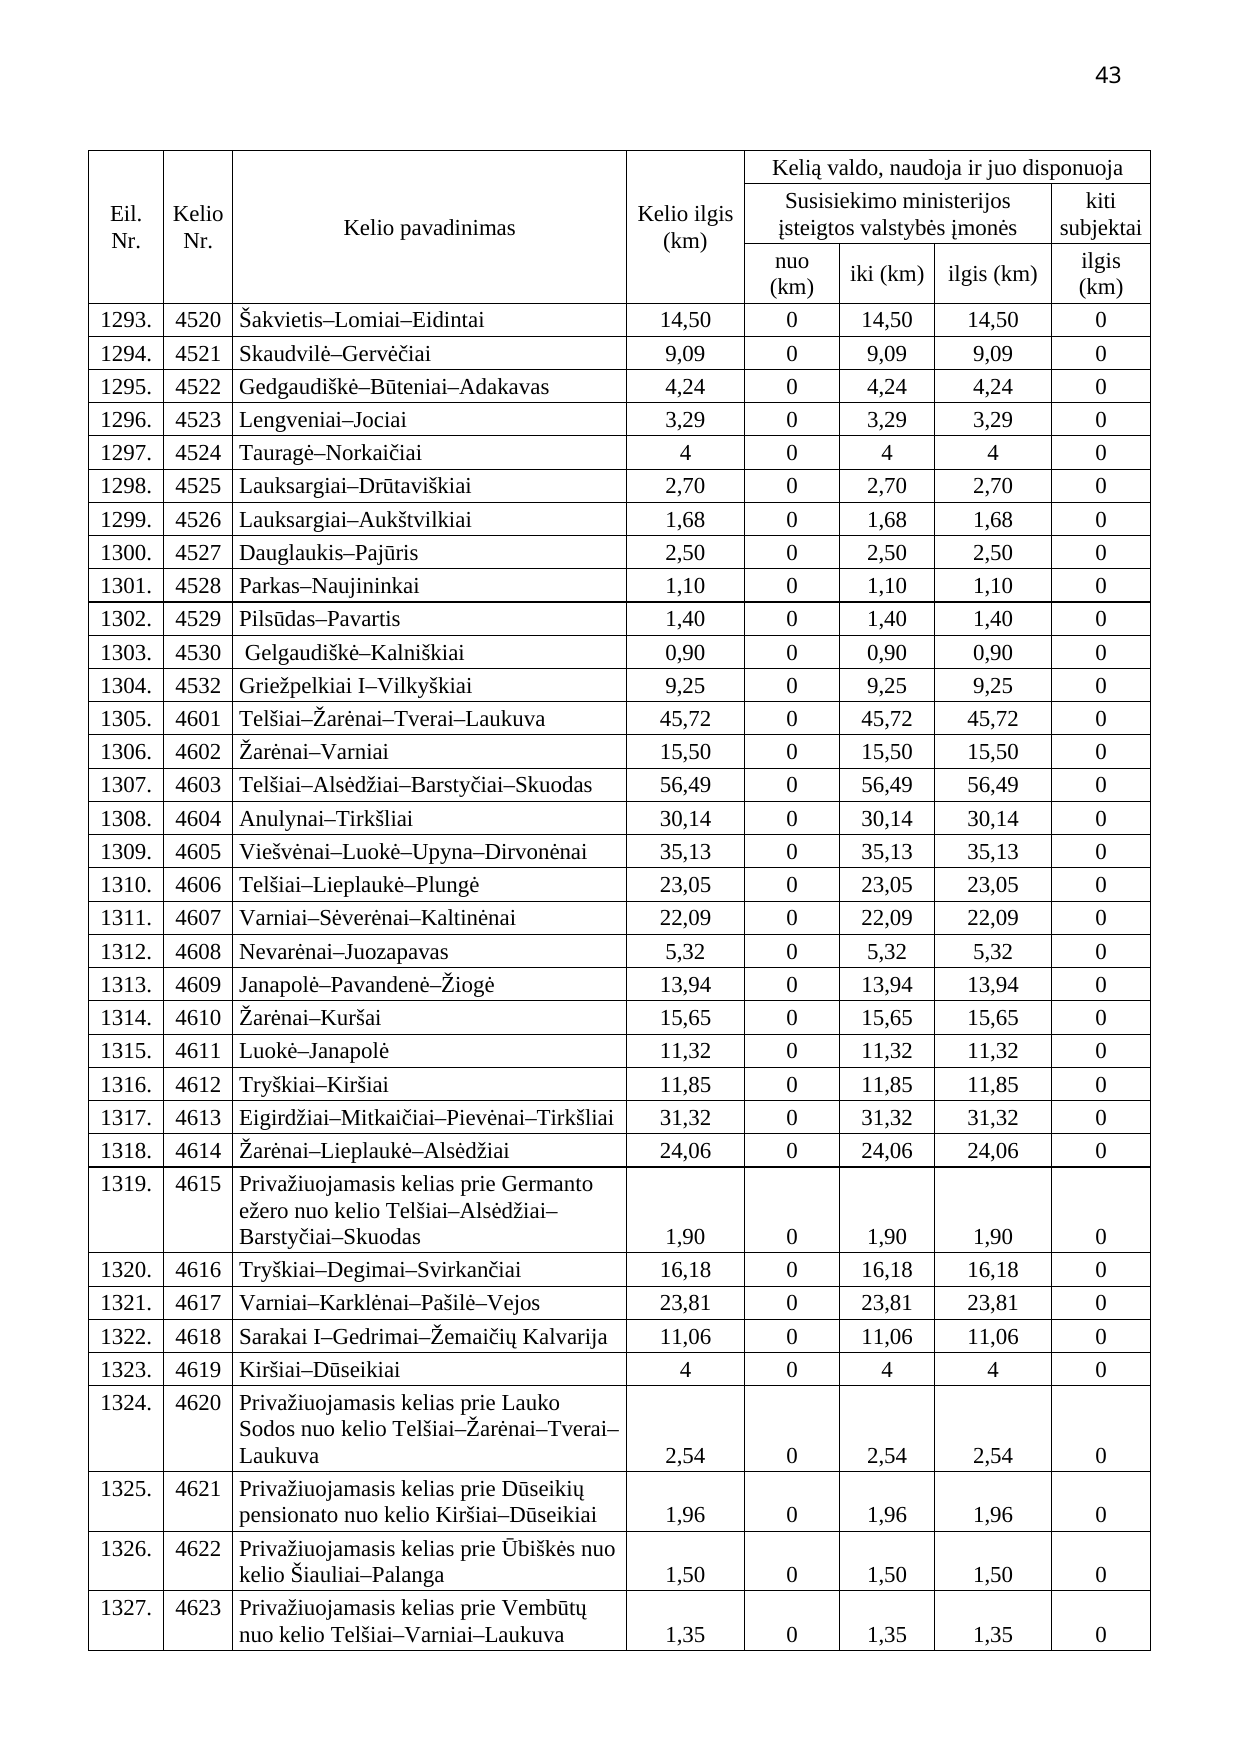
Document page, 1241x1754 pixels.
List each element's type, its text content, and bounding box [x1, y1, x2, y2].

table_cell 35,13 [840, 835, 934, 867]
table_cell 1312. [89, 935, 163, 967]
table_cell 11,06 [935, 1320, 1051, 1352]
table_cell 9,25 [840, 669, 934, 701]
table_cell 2,70 [840, 470, 934, 502]
table_cell 4528 [164, 569, 232, 601]
table_cell Kiršiai–Dūseikiai [233, 1353, 626, 1385]
table_cell 0 [745, 1001, 839, 1033]
table_cell 0 [1052, 1068, 1150, 1100]
table_cell 23,81 [935, 1287, 1051, 1319]
table_cell 1307. [89, 769, 163, 801]
table_cell 1,90 [840, 1168, 934, 1252]
table_cell 1296. [89, 403, 163, 435]
table_cell 0 [745, 436, 839, 468]
table_cell Skaudvilė–Gervėčiai [233, 337, 626, 369]
table_cell Žarėnai–Lieplaukė–Alsėdžiai [233, 1134, 626, 1166]
table_cell Telšiai–Alsėdžiai–Barstyčiai–Skuodas [233, 769, 626, 801]
table_cell 56,49 [627, 769, 744, 801]
table_cell 9,09 [627, 337, 744, 369]
table_cell 4622 [164, 1532, 232, 1590]
table_cell 0 [1052, 636, 1150, 668]
table_cell 4604 [164, 802, 232, 834]
table_cell 1,68 [935, 503, 1051, 535]
table_cell 1,35 [935, 1591, 1051, 1650]
table_cell 0 [1052, 1101, 1150, 1133]
table_cell 0 [1052, 769, 1150, 801]
table_cell Lengveniai–Jociai [233, 403, 626, 435]
table_cell 4526 [164, 503, 232, 535]
table_cell Žarėnai–Varniai [233, 735, 626, 768]
table_cell 0 [745, 1101, 839, 1133]
table_cell 31,32 [627, 1101, 744, 1133]
table_cell 24,06 [840, 1134, 934, 1166]
table_cell 0 [745, 769, 839, 801]
table_cell 9,25 [627, 669, 744, 701]
table_cell 0 [1052, 1320, 1150, 1352]
table_cell 0 [745, 868, 839, 901]
table_cell 4623 [164, 1591, 232, 1650]
table_cell Privažiuojamasis kelias prie Germanto ežero nuo kelio Telšiai–Alsėdžiai–Barstyčiai–Skuodas [233, 1168, 626, 1252]
table_cell 1294. [89, 337, 163, 369]
table_cell 0 [745, 304, 839, 336]
table_cell 1324. [89, 1386, 163, 1471]
table_cell 4621 [164, 1472, 232, 1531]
table_cell 0 [745, 636, 839, 668]
table_cell 1,50 [627, 1532, 744, 1590]
table_cell Lauksargiai–Aukštvilkiai [233, 503, 626, 535]
table_cell 1,40 [627, 603, 744, 635]
table_cell 4601 [164, 702, 232, 734]
table_cell 0 [745, 470, 839, 502]
table_cell Privažiuojamasis kelias prie Ūbiškės nuo kelio Šiauliai–Palanga [233, 1532, 626, 1590]
table_cell 22,09 [627, 902, 744, 934]
table_cell 1314. [89, 1001, 163, 1033]
table_cell 4,24 [935, 370, 1051, 402]
table_cell 1293. [89, 304, 163, 336]
table_cell Privažiuojamasis kelias prie Vembūtų nuo kelio Telšiai–Varniai–Laukuva [233, 1591, 626, 1650]
table_cell 0 [1052, 702, 1150, 734]
table_cell 0 [745, 536, 839, 568]
table_cell 0 [1052, 403, 1150, 435]
table_cell 30,14 [840, 802, 934, 834]
table_cell 1305. [89, 702, 163, 734]
table_cell Šakvietis–Lomiai–Eidintai [233, 304, 626, 336]
table_cell Susisiekimo ministerijos įsteigtos valstybės įmonės [745, 184, 1051, 243]
table_cell 0 [1052, 436, 1150, 468]
table_cell 1,35 [840, 1591, 934, 1650]
table_cell 1318. [89, 1134, 163, 1166]
table_cell 0 [1052, 1035, 1150, 1067]
table_cell 4524 [164, 436, 232, 468]
table_cell 0 [745, 603, 839, 635]
table_cell 1,10 [627, 569, 744, 601]
table_cell 1299. [89, 503, 163, 535]
table_cell 4617 [164, 1287, 232, 1319]
table_cell 0 [745, 503, 839, 535]
table_cell Gedgaudiškė–Būteniai–Adakavas [233, 370, 626, 402]
table_cell Eigirdžiai–Mitkaičiai–Pievėnai–Tirkšliai [233, 1101, 626, 1133]
table_cell Varniai–Sėverėnai–Kaltinėnai [233, 902, 626, 934]
table_cell 0 [745, 702, 839, 734]
table_cell 0 [1052, 503, 1150, 535]
table_header Kelio pavadinimas [233, 151, 626, 302]
table_cell 0 [1052, 1253, 1150, 1286]
table_cell 4609 [164, 968, 232, 1000]
table_cell 0 [745, 1320, 839, 1352]
table_cell 4612 [164, 1068, 232, 1100]
table_cell 23,81 [840, 1287, 934, 1319]
table_cell 15,50 [840, 735, 934, 768]
table_cell 31,32 [935, 1101, 1051, 1133]
table_header Eil. Nr. [89, 151, 163, 302]
table_cell 1302. [89, 603, 163, 635]
table_cell 0 [745, 1532, 839, 1590]
table_cell 1313. [89, 968, 163, 1000]
table_cell 0 [1052, 1168, 1150, 1252]
table_cell Pilsūdas–Pavartis [233, 603, 626, 635]
table_cell 0,90 [840, 636, 934, 668]
table_cell 0 [1052, 1287, 1150, 1319]
table_cell Griežpelkiai I–Vilkyškiai [233, 669, 626, 701]
table_cell 22,09 [840, 902, 934, 934]
table_cell 0 [745, 669, 839, 701]
table_cell ilgis (km) [1052, 244, 1150, 302]
table_cell 5,32 [935, 935, 1051, 967]
table_cell 45,72 [627, 702, 744, 734]
table_cell 0 [745, 735, 839, 768]
table_cell 11,85 [840, 1068, 934, 1100]
table_cell 2,50 [840, 536, 934, 568]
table_cell 1325. [89, 1472, 163, 1531]
table_cell 35,13 [627, 835, 744, 867]
table_cell 4 [935, 436, 1051, 468]
table_cell 5,32 [627, 935, 744, 967]
table_cell 0 [745, 1134, 839, 1166]
table_cell Tryškiai–Degimai–Svirkančiai [233, 1253, 626, 1286]
table_cell 0 [1052, 968, 1150, 1000]
table_cell Anulynai–Tirkšliai [233, 802, 626, 834]
table_cell 9,09 [840, 337, 934, 369]
table_cell 4523 [164, 403, 232, 435]
table_cell 0 [1052, 470, 1150, 502]
table_cell 0 [1052, 569, 1150, 601]
table_cell 0 [745, 835, 839, 867]
table_cell kiti subjektai [1052, 184, 1150, 243]
table_cell 4521 [164, 337, 232, 369]
table_cell 0 [1052, 1591, 1150, 1650]
table_cell 0 [1052, 902, 1150, 934]
table_cell Sarakai I–Gedrimai–Žemaičių Kalvarija [233, 1320, 626, 1352]
table_cell 30,14 [935, 802, 1051, 834]
table_cell 0 [1052, 669, 1150, 701]
table_cell 3,29 [840, 403, 934, 435]
table_cell 1310. [89, 868, 163, 901]
table_cell 1,40 [840, 603, 934, 635]
table_cell 4620 [164, 1386, 232, 1471]
table_cell 1,96 [840, 1472, 934, 1531]
table_cell Privažiuojamasis kelias prie Dūseikių pensionato nuo kelio Kiršiai–Dūseikiai [233, 1472, 626, 1531]
table_cell nuo (km) [745, 244, 839, 302]
table_cell 23,05 [935, 868, 1051, 901]
table_cell 23,05 [627, 868, 744, 901]
table_cell 0 [745, 1253, 839, 1286]
table_cell 1301. [89, 569, 163, 601]
table_cell 0 [1052, 1001, 1150, 1033]
table_cell 13,94 [935, 968, 1051, 1000]
table_cell 1,90 [627, 1168, 744, 1252]
table_cell Tryškiai–Kiršiai [233, 1068, 626, 1100]
table_cell 1,68 [627, 503, 744, 535]
table_cell 11,32 [935, 1035, 1051, 1067]
table_cell 2,50 [627, 536, 744, 568]
table_cell 4 [840, 436, 934, 468]
table_cell 0 [745, 569, 839, 601]
table_cell 0 [745, 902, 839, 934]
table_cell 2,54 [627, 1386, 744, 1471]
table_cell 0 [745, 1035, 839, 1067]
table_cell 1303. [89, 636, 163, 668]
table_cell 0 [745, 1353, 839, 1385]
table_cell 1304. [89, 669, 163, 701]
table_header Kelio Nr. [164, 151, 232, 302]
table_cell 0 [1052, 337, 1150, 369]
table_cell 24,06 [935, 1134, 1051, 1166]
table_cell 4608 [164, 935, 232, 967]
table_cell ilgis (km) [935, 244, 1051, 302]
table_cell 0 [1052, 536, 1150, 568]
table_cell 11,85 [935, 1068, 1051, 1100]
table_cell 23,05 [840, 868, 934, 901]
table_cell 0 [1052, 935, 1150, 967]
table_cell Privažiuojamasis kelias prie Lauko Sodos nuo kelio Telšiai–Žarėnai–Tverai–Laukuva [233, 1386, 626, 1471]
table_cell 11,06 [840, 1320, 934, 1352]
table_cell 4613 [164, 1101, 232, 1133]
table_cell 9,25 [935, 669, 1051, 701]
table_cell 4602 [164, 735, 232, 768]
table_cell 0 [1052, 304, 1150, 336]
table_cell 1322. [89, 1320, 163, 1352]
table_cell 15,65 [840, 1001, 934, 1033]
table_cell 0 [745, 1068, 839, 1100]
table_cell 1297. [89, 436, 163, 468]
table_cell 13,94 [840, 968, 934, 1000]
table_cell Dauglaukis–Pajūris [233, 536, 626, 568]
table_cell iki (km) [840, 244, 934, 302]
table_cell 4 [935, 1353, 1051, 1385]
table_cell 4530 [164, 636, 232, 668]
table_cell 1,96 [627, 1472, 744, 1531]
table_cell 1308. [89, 802, 163, 834]
table_cell 0 [745, 403, 839, 435]
table_cell 4525 [164, 470, 232, 502]
table_cell 35,13 [935, 835, 1051, 867]
table_cell 3,29 [627, 403, 744, 435]
table_cell 1327. [89, 1591, 163, 1650]
table_cell 1323. [89, 1353, 163, 1385]
table_cell Viešvėnai–Luokė–Upyna–Dirvonėnai [233, 835, 626, 867]
table_cell 4532 [164, 669, 232, 701]
table_cell Varniai–Karklėnai–Pašilė–Vejos [233, 1287, 626, 1319]
table_cell Lauksargiai–Drūtaviškiai [233, 470, 626, 502]
table_cell 0 [745, 1472, 839, 1531]
table_cell 16,18 [627, 1253, 744, 1286]
table_cell 0,90 [627, 636, 744, 668]
table_cell 1309. [89, 835, 163, 867]
table_cell 1,50 [935, 1532, 1051, 1590]
table_cell 16,18 [840, 1253, 934, 1286]
table_cell 4603 [164, 769, 232, 801]
table_cell 0 [1052, 835, 1150, 867]
table_cell 4 [627, 436, 744, 468]
table_cell 1317. [89, 1101, 163, 1133]
table_cell 0 [1052, 1472, 1150, 1531]
table_cell 1,90 [935, 1168, 1051, 1252]
table_cell 11,32 [627, 1035, 744, 1067]
table_cell 22,09 [935, 902, 1051, 934]
table_cell 13,94 [627, 968, 744, 1000]
table_cell 0 [745, 1591, 839, 1650]
table_cell 1315. [89, 1035, 163, 1067]
table_cell 1,10 [840, 569, 934, 601]
table_cell Nevarėnai–Juozapavas [233, 935, 626, 967]
table_cell 0 [745, 370, 839, 402]
table_cell 1,50 [840, 1532, 934, 1590]
table_cell 0 [1052, 1386, 1150, 1471]
table_cell 11,06 [627, 1320, 744, 1352]
table_cell Janapolė–Pavandenė–Žiogė [233, 968, 626, 1000]
table_cell 4616 [164, 1253, 232, 1286]
table_cell 2,70 [627, 470, 744, 502]
table_header Kelią valdo, naudoja ir juo disponuoja [745, 151, 1150, 183]
table_cell 1319. [89, 1168, 163, 1252]
table_cell 1,40 [935, 603, 1051, 635]
table_cell 0 [1052, 868, 1150, 901]
table_cell 0 [1052, 1134, 1150, 1166]
table_cell 14,50 [935, 304, 1051, 336]
table_cell 23,81 [627, 1287, 744, 1319]
table_cell 2,70 [935, 470, 1051, 502]
table_cell 4611 [164, 1035, 232, 1067]
table_cell 11,85 [627, 1068, 744, 1100]
table_cell 4607 [164, 902, 232, 934]
table_cell 2,54 [840, 1386, 934, 1471]
table_cell 5,32 [840, 935, 934, 967]
table_cell 2,54 [935, 1386, 1051, 1471]
table_cell 1326. [89, 1532, 163, 1590]
table_cell 2,50 [935, 536, 1051, 568]
table_cell 1295. [89, 370, 163, 402]
table_cell 56,49 [935, 769, 1051, 801]
table_cell 0 [1052, 370, 1150, 402]
table_cell 4606 [164, 868, 232, 901]
table_cell 4 [840, 1353, 934, 1385]
table_cell 0,90 [935, 636, 1051, 668]
table_cell 16,18 [935, 1253, 1051, 1286]
table_cell 1321. [89, 1287, 163, 1319]
table_cell 0 [745, 802, 839, 834]
table_cell 4 [627, 1353, 744, 1385]
table_cell 0 [1052, 1353, 1150, 1385]
table_cell 0 [745, 337, 839, 369]
table_cell 0 [745, 1287, 839, 1319]
table_cell Telšiai–Lieplaukė–Plungė [233, 868, 626, 901]
table_cell 9,09 [935, 337, 1051, 369]
table_cell 14,50 [840, 304, 934, 336]
table_cell 3,29 [935, 403, 1051, 435]
table_cell 4522 [164, 370, 232, 402]
table_cell 1298. [89, 470, 163, 502]
table_cell 4520 [164, 304, 232, 336]
table_cell 4529 [164, 603, 232, 635]
table_cell 1,96 [935, 1472, 1051, 1531]
table_cell Telšiai–Žarėnai–Tverai–Laukuva [233, 702, 626, 734]
table_cell 0 [745, 968, 839, 1000]
table_cell 45,72 [840, 702, 934, 734]
table_cell 15,65 [935, 1001, 1051, 1033]
table_cell 1320. [89, 1253, 163, 1286]
table_cell Žarėnai–Kuršai [233, 1001, 626, 1033]
table_cell 1,35 [627, 1591, 744, 1650]
table_cell 56,49 [840, 769, 934, 801]
table_cell 24,06 [627, 1134, 744, 1166]
table_cell 1311. [89, 902, 163, 934]
table_cell Parkas–Naujininkai [233, 569, 626, 601]
table_cell 4610 [164, 1001, 232, 1033]
table_cell 0 [1052, 603, 1150, 635]
table_cell Gelgaudiškė–Kalniškiai [233, 636, 626, 668]
table_cell 4614 [164, 1134, 232, 1166]
table_cell Luokė–Janapolė [233, 1035, 626, 1067]
table_cell 0 [1052, 735, 1150, 768]
table_cell 1,10 [935, 569, 1051, 601]
table_cell 15,65 [627, 1001, 744, 1033]
table_cell 1316. [89, 1068, 163, 1100]
table_cell 1300. [89, 536, 163, 568]
table_cell 4,24 [840, 370, 934, 402]
table_cell 45,72 [935, 702, 1051, 734]
table_cell 0 [745, 1168, 839, 1252]
table_cell 4527 [164, 536, 232, 568]
table_cell 4619 [164, 1353, 232, 1385]
table_cell 30,14 [627, 802, 744, 834]
table_header Kelio ilgis (km) [627, 151, 744, 302]
table_cell 4605 [164, 835, 232, 867]
table_cell 14,50 [627, 304, 744, 336]
table_cell 15,50 [935, 735, 1051, 768]
table_cell 0 [745, 935, 839, 967]
table_cell 0 [745, 1386, 839, 1471]
table_cell 4615 [164, 1168, 232, 1252]
table_cell 0 [1052, 1532, 1150, 1590]
table_cell 11,32 [840, 1035, 934, 1067]
table_cell 31,32 [840, 1101, 934, 1133]
table_cell Tauragė–Norkaičiai [233, 436, 626, 468]
table_cell 4618 [164, 1320, 232, 1352]
table_cell 1,68 [840, 503, 934, 535]
table_cell 1306. [89, 735, 163, 768]
table_cell 4,24 [627, 370, 744, 402]
table_cell 15,50 [627, 735, 744, 768]
table_cell 0 [1052, 802, 1150, 834]
